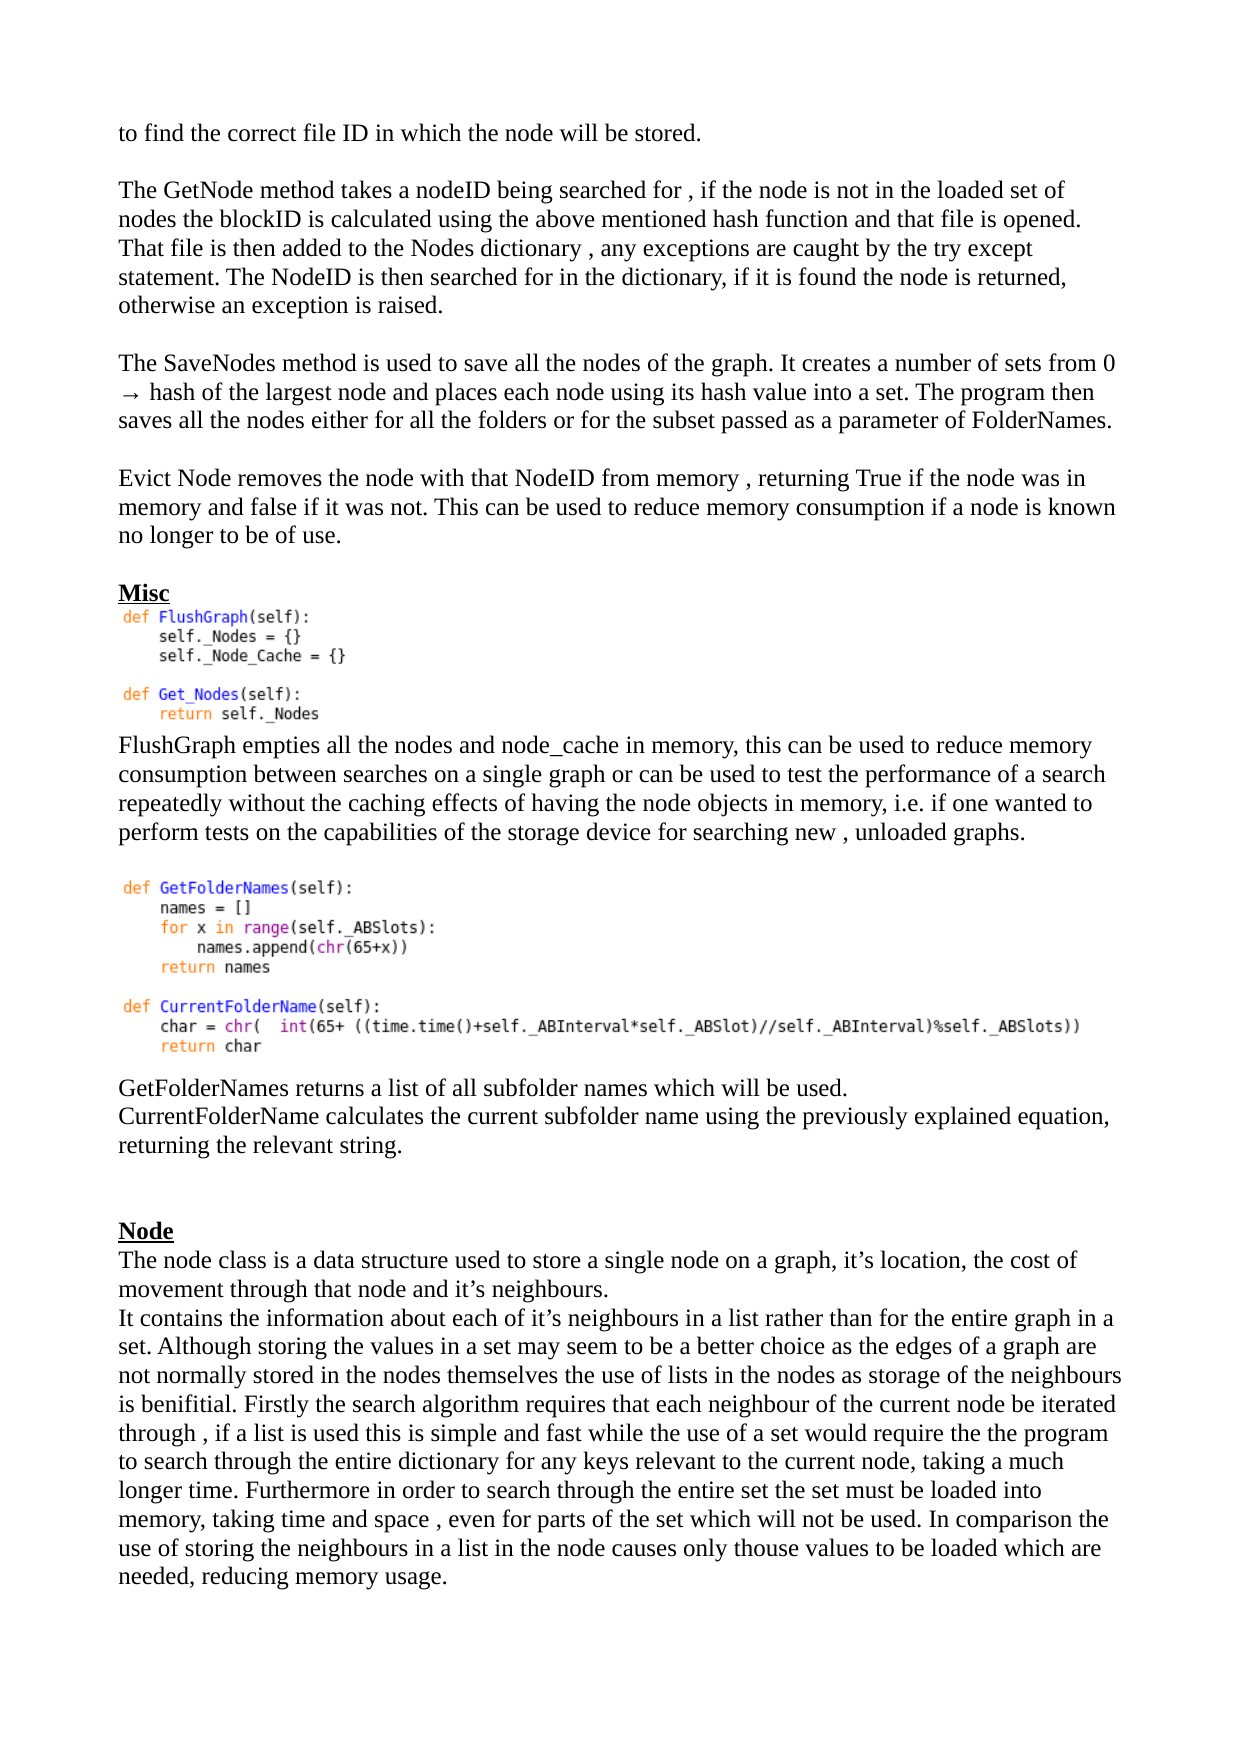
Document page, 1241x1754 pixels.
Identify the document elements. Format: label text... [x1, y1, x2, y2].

text FlushGraph empties all the nodes and node_cache in memory, this can be used to reduce memory consumption between searches on a single graph or can be used to test the performance of a search repeatedly without the caching effects of having the node objects in memory, i.e. if one wanted to perform tests on the capabilities of the storage device for searching new , unloaded graphs. [118, 607, 1122, 845]
text The SaveNodes method is used to save all the nodes of the graph. It creates a number of sets from 0 → hash of the largest node and places each node using its hash value into a set. The program then saves all the nodes either for all the folders or for the subset passed as a parameter of FolderNames. [118, 348, 1122, 434]
text It contains the information about each of it’s neighbours in a list rather than for the entire graph in a set. Although storing the values in a set may seem to be a better choice as the edges of a graph are not normally stored in the nodes themselves the use of lists in the nodes as storage of the neighbours is benifitial. Firstly the search algorithm requires that each neighbour of the current node be iterated through , if a list is used this is simple and fast while the use of a set would require the the program to search through the entire dictionary for any keys relevant to the current node, taking a much longer time. Furthermore in order to search through the entire set the set must be loaded into memory, taking time and space , even for parts of the set which will not be used. In comparison the use of storing the neighbours in a list in the node causes only thouse values to be loaded which are needed, reducing memory usage. [118, 1303, 1122, 1590]
picture [118, 606, 350, 731]
text Evict Node removes the node with that NodeID from memory , returning True if the node was in memory and false if it was not. This can be used to reduce memory consumption if a node is known no longer to be of use. [118, 463, 1122, 549]
text Misc [118, 578, 1122, 607]
text The node class is a data structure used to store a single node on a graph, it’s location, the cost of movement through that node and it’s neighbours. [118, 1245, 1122, 1303]
text GetFolderNames returns a list of all subfolder names which will be used. [118, 1073, 1122, 1101]
picture [118, 874, 1088, 1073]
text The GetNode method takes a nodeID being searched for , if the node is not in the loaded set of nodes the blockID is calculated using the above mentioned hash function and that file is opened. That file is then added to the Nodes dictionary , any exceptions are caught by the try except statement. The NodeID is then searched for in the dictionary, if it is found the node is returned, otherwise an exception is raised. [118, 176, 1122, 319]
text CurrentFolderName calculates the current subfolder name using the previously explained equation, returning the relevant string. [118, 1101, 1122, 1159]
text to find the correct file ID in which the node will be stored. [118, 118, 1122, 147]
text Node [118, 1216, 1122, 1245]
